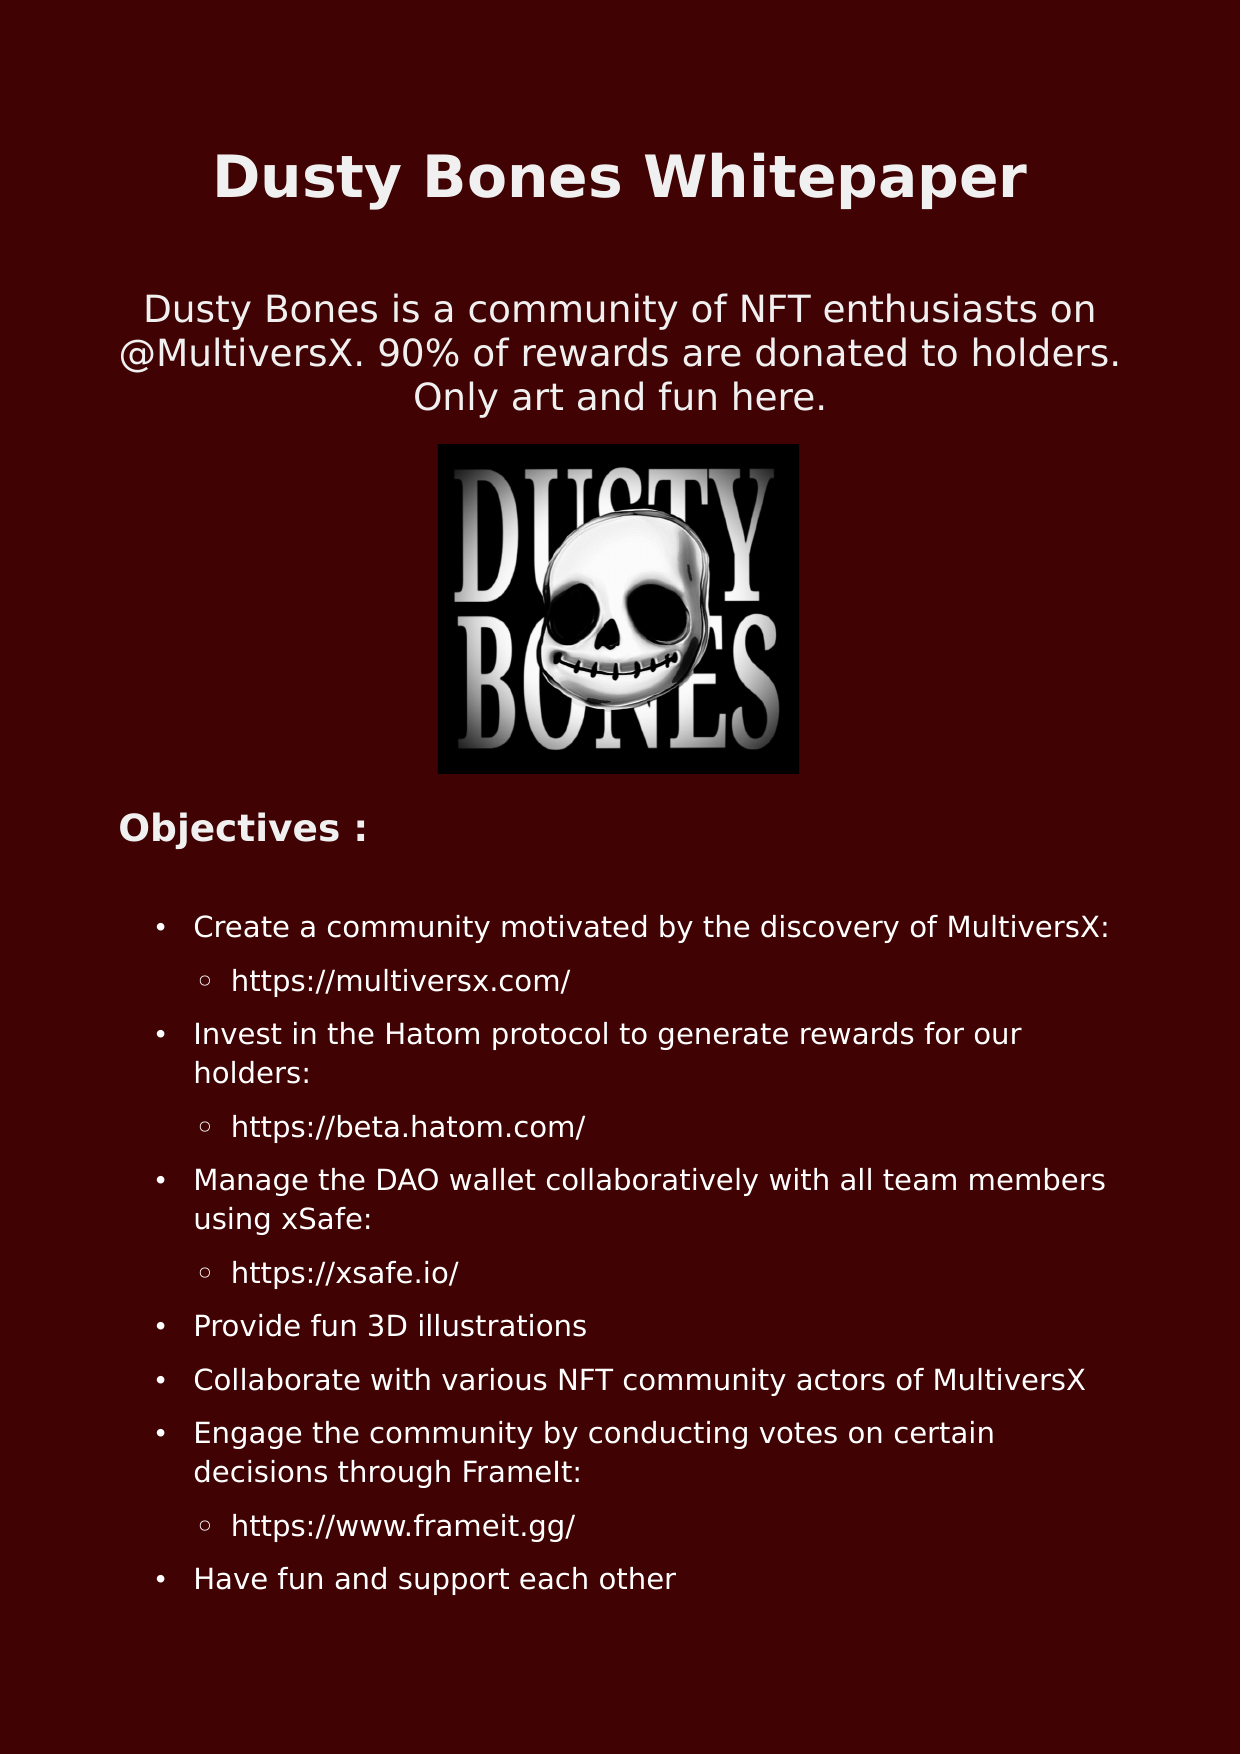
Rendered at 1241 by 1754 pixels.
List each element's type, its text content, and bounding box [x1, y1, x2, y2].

list https://multiversx.com/ [193, 964, 1122, 998]
title Dusty Bones Whitepaper [118, 143, 1122, 211]
list Provide fun 3D illustrations [156, 1309, 1122, 1343]
list Have fun and support each other [156, 1563, 1122, 1597]
list https://www.frameit.gg/ [193, 1509, 1122, 1543]
list Engage the community by conducting votes on certain decisions through FrameIt: [156, 1417, 1122, 1489]
list Create a community motivated by the discovery of MultiversX: [156, 910, 1122, 944]
picture [437, 444, 800, 774]
list https://xsafe.io/ [193, 1256, 1122, 1290]
list https://beta.hatom.com/ [193, 1110, 1122, 1144]
list Invest in the Hatom protocol to generate rewards for our holders: [156, 1017, 1122, 1090]
subtitle Dusty Bones is a community of NFT enthusiasts on @MultiversX. 90% of rewards are donated to holders. Only art and fun here. [118, 288, 1122, 419]
subtitle Objectives : [118, 807, 1122, 850]
list Manage the DAO wallet collaboratively with all team members using xSafe: [156, 1163, 1122, 1236]
list Collaborate with various NFT community actors of MultiversX [156, 1363, 1122, 1397]
